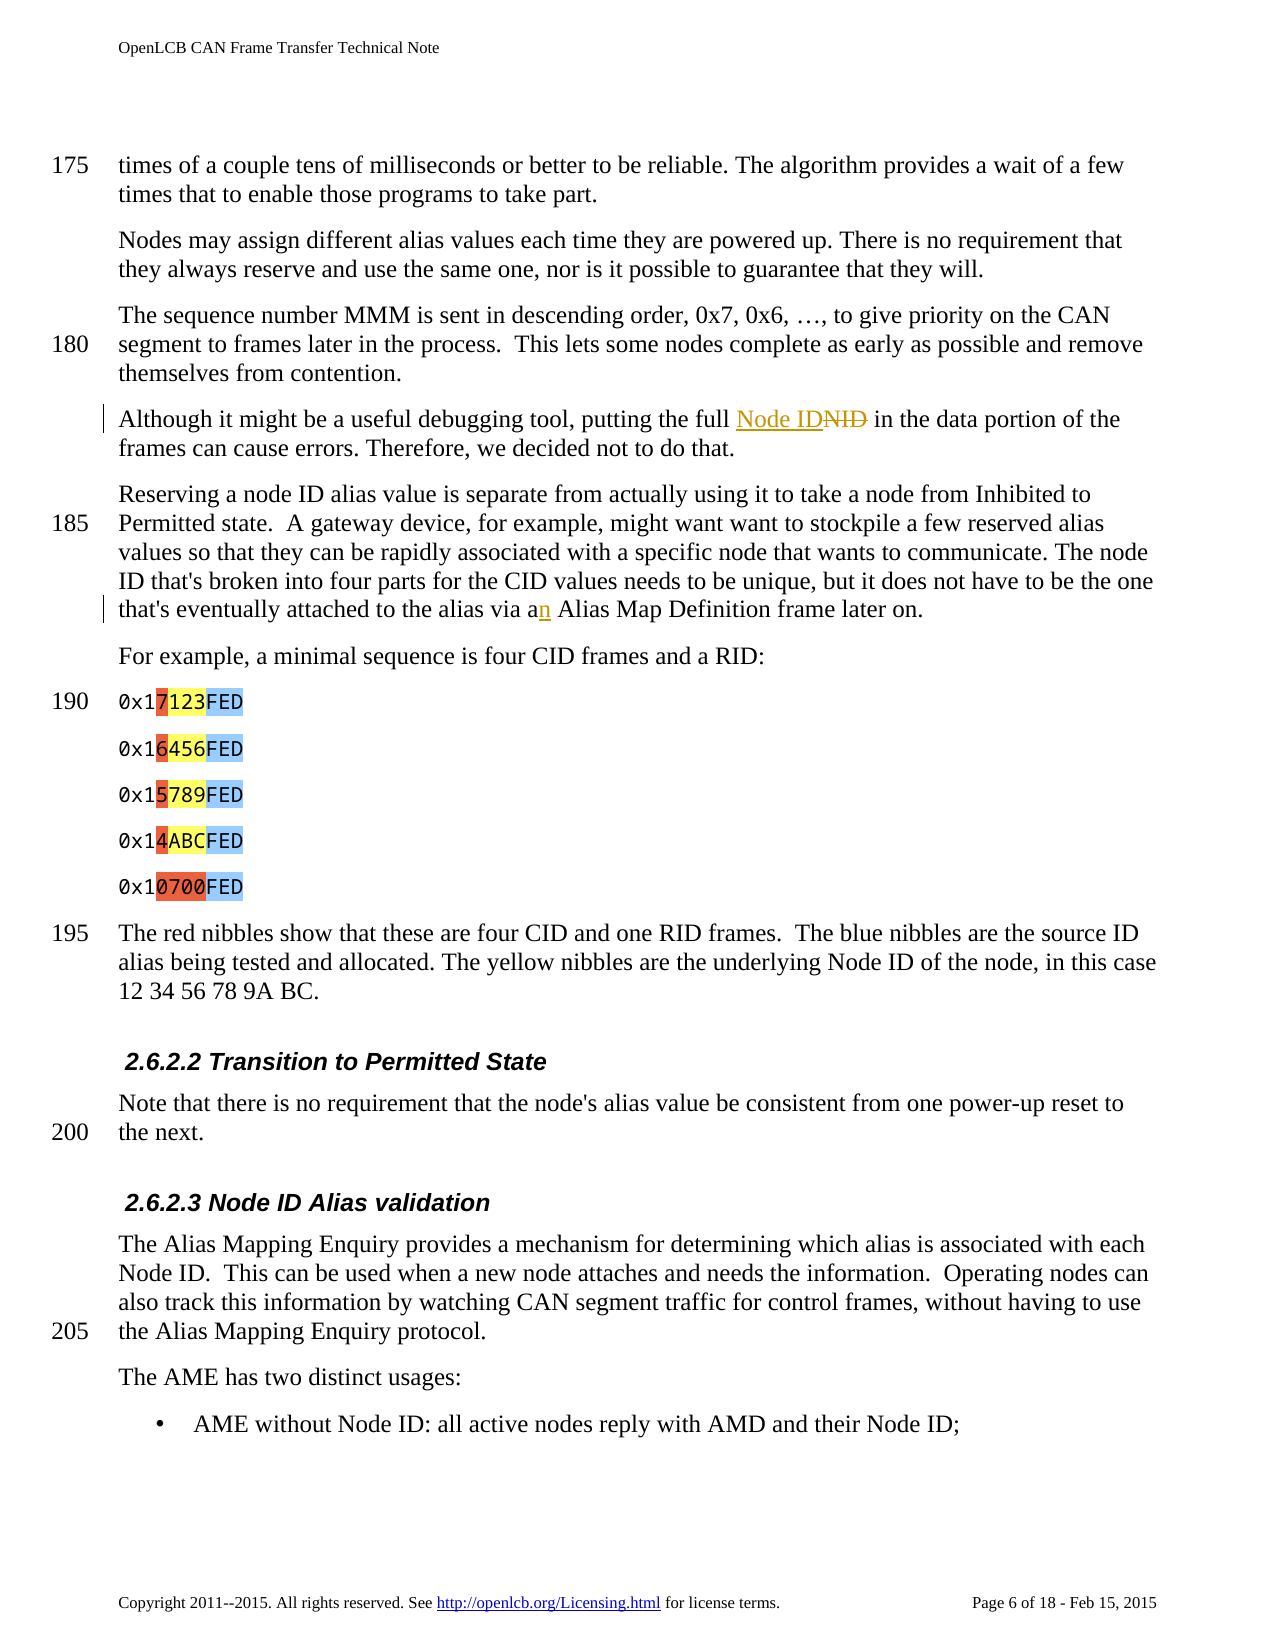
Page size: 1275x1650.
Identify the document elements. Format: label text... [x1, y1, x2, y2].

text times of a couple tens of milliseconds or better to be reliable. The algorithm provides a wait of a few times that to enable those programs to take part. [118, 150, 1157, 207]
text For example, a minimal sequence is four CID frames and a RID: [118, 641, 1157, 670]
text Nodes may assign different alias values each time they are powered up. There is no requirement that they always reserve and use the same one, nor is it possible to guarantee that they will. [118, 225, 1157, 283]
text The Alias Mapping Enquiry provides a mechanism for determining which alias is associated with each Node ID. This can be used when a new node attaches and needs the information. Operating nodes can also track this information by watching CAN segment traffic for control frames, without having to use the Alias Mapping Enquiry protocol. [118, 1229, 1157, 1344]
subtitle Node ID Alias validation [118, 1188, 1157, 1217]
list AME without Node ID: all active nodes reply with AMD and their Node ID; [156, 1409, 1157, 1437]
text The AME has two distinct usages: [118, 1362, 1157, 1391]
text 0x14ABCFED [118, 826, 1157, 854]
text 0x10700FED [118, 872, 1157, 901]
text 0x17123FED [118, 687, 1157, 716]
text 0x15789FED [118, 780, 1157, 808]
text Reserving a node ID alias value is separate from actually using it to take a node from Inhibited to Permitted state. A gateway device, for example, might want want to stockpile a few reserved alias values so that they can be rapidly associated with a specific node that wants to communicate. The node ID that's broken into four parts for the CID values needs to be unique, but it does not have to be the one that's eventually attached to the alias via an Alias Map Definition frame later on. [118, 479, 1157, 623]
subtitle Transition to Permitted State [118, 1047, 1157, 1076]
text Note that there is no requirement that the node's alias value be consistent from one power-up reset to the next. [118, 1088, 1157, 1146]
text The sequence number MMM is sent in descending order, 0x7, 0x6, …, to give priority on the CAN segment to frames later in the process. This lets some nodes complete as early as possible and remove themselves from contention. [118, 300, 1157, 387]
text Although it might be a useful debugging tool, putting the full Node ID in the data portion of the frames can cause errors. Therefore, we decided not to do that. [118, 404, 1157, 462]
text 0x16456FED [118, 734, 1157, 762]
text The red nibbles show that these are four CID and one RID frames. The blue nibbles are the source ID alias being tested and allocated. The yellow nibbles are the underlying Node ID of the node, in this case 12 34 56 78 9A BC. [118, 918, 1157, 1004]
